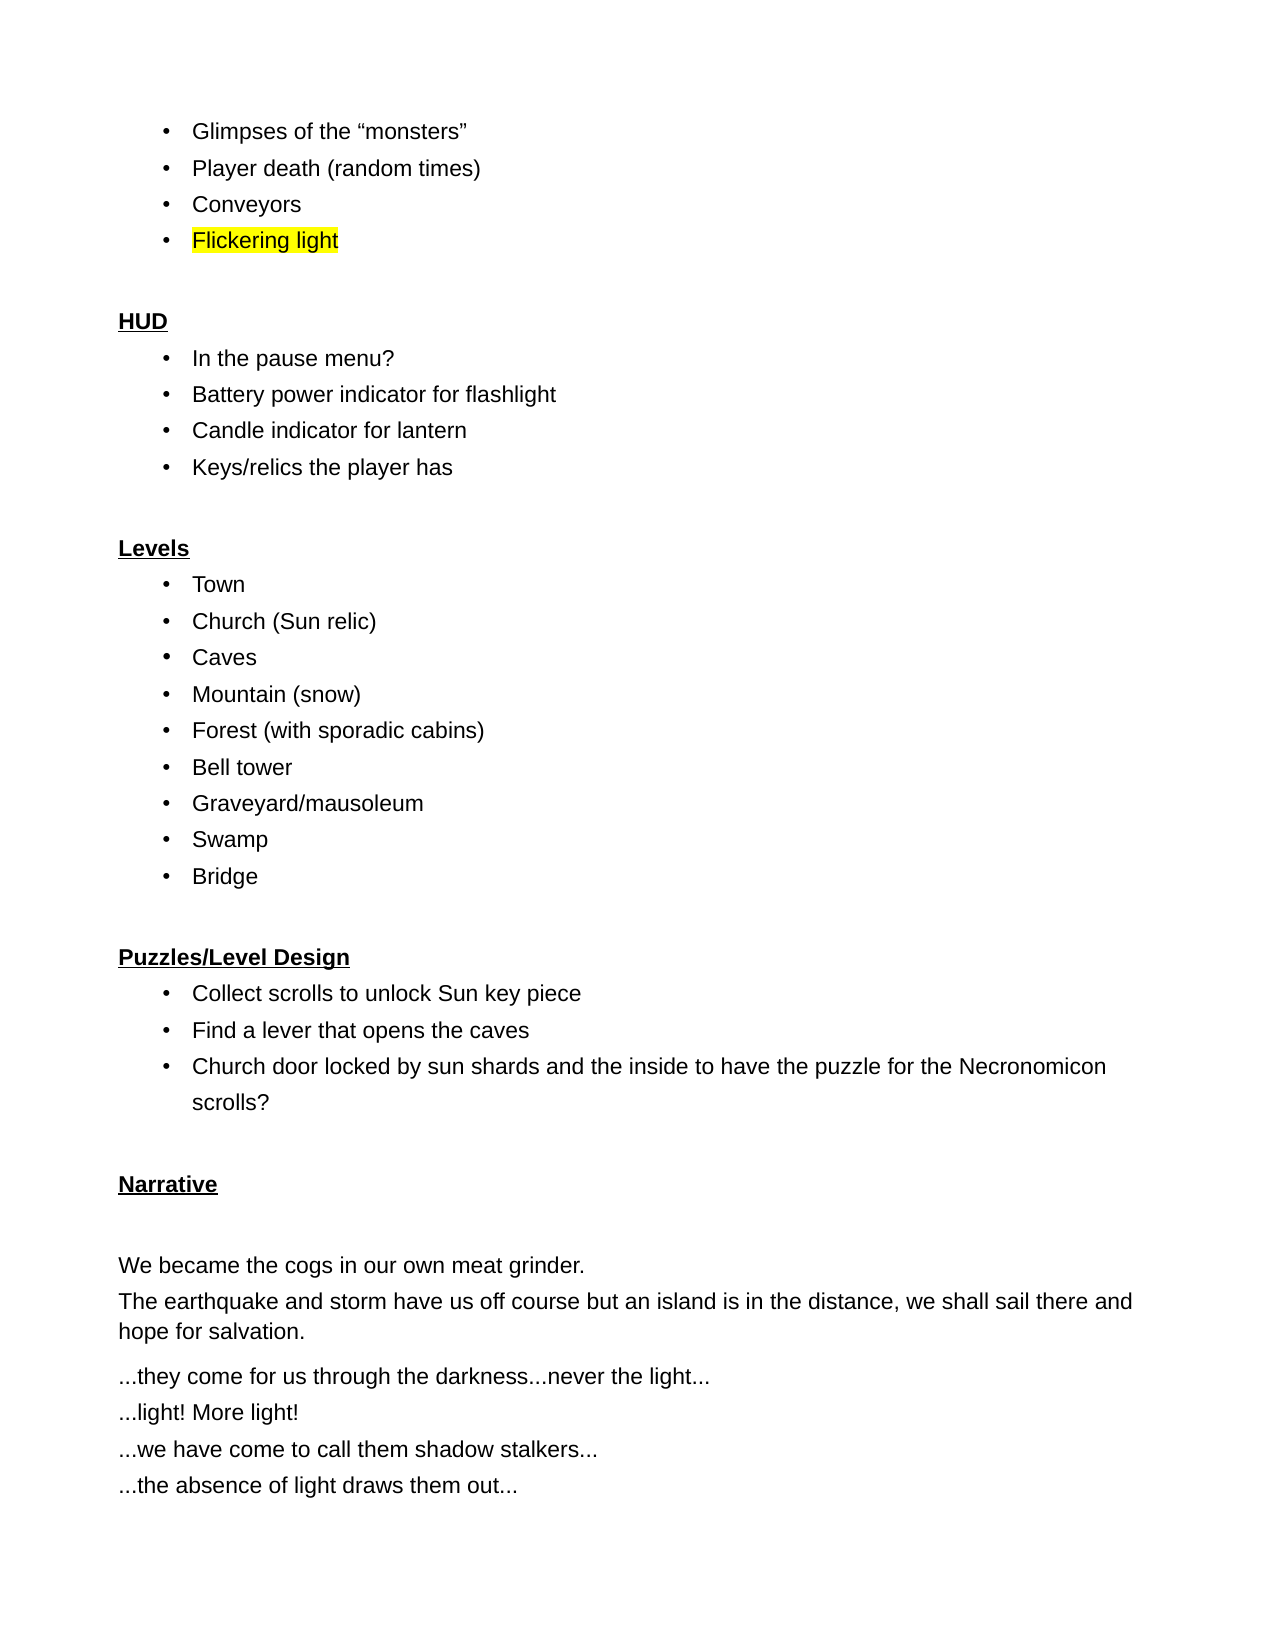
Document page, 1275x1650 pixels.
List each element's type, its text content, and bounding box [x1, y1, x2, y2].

text The earthquake and storm have us off course but an island is in the distance, we shall sail there and hope for salvation. [118, 1288, 1157, 1344]
text ...the absence of light draws them out... [118, 1472, 1157, 1498]
text Narrative [118, 1171, 1157, 1197]
list Keys/relics the player has [162, 454, 1157, 480]
list Conveyors [162, 191, 1157, 217]
list Mountain (snow) [162, 681, 1157, 707]
list Collect scrolls to unlock Sun key piece [162, 980, 1157, 1007]
list Caves [162, 644, 1157, 671]
list Church (Sun relic) [162, 608, 1157, 634]
list Swamp [162, 826, 1157, 853]
list Town [162, 571, 1157, 598]
text ...light! More light! [118, 1399, 1157, 1426]
list Battery power indicator for flashlight [162, 381, 1157, 407]
list Graveyard/mausoleum [162, 790, 1157, 816]
text ...they come for us through the darkness...never the light... [118, 1363, 1157, 1389]
list Player death (random times) [162, 154, 1157, 181]
text HUD [118, 308, 1157, 335]
text Puzzles/Level Design [118, 944, 1157, 970]
list Church door locked by sun shards and the inside to have the puzzle for the Necronomicon scrolls? [162, 1053, 1157, 1116]
list Candle indicator for lantern [162, 417, 1157, 444]
text ...we have come to call them shadow stalkers... [118, 1436, 1157, 1462]
list Find a lever that opens the caves [162, 1017, 1157, 1043]
list Bell tower [162, 754, 1157, 780]
text Levels [118, 535, 1157, 561]
list Forest (with sporadic cabins) [162, 717, 1157, 744]
list Flickering light [162, 227, 1157, 253]
list Glimpses of the “monsters” [162, 118, 1157, 144]
text We became the cogs in our own meat grinder. [118, 1252, 1157, 1278]
list In the pause menu? [162, 345, 1157, 371]
list Bridge [162, 863, 1157, 889]
